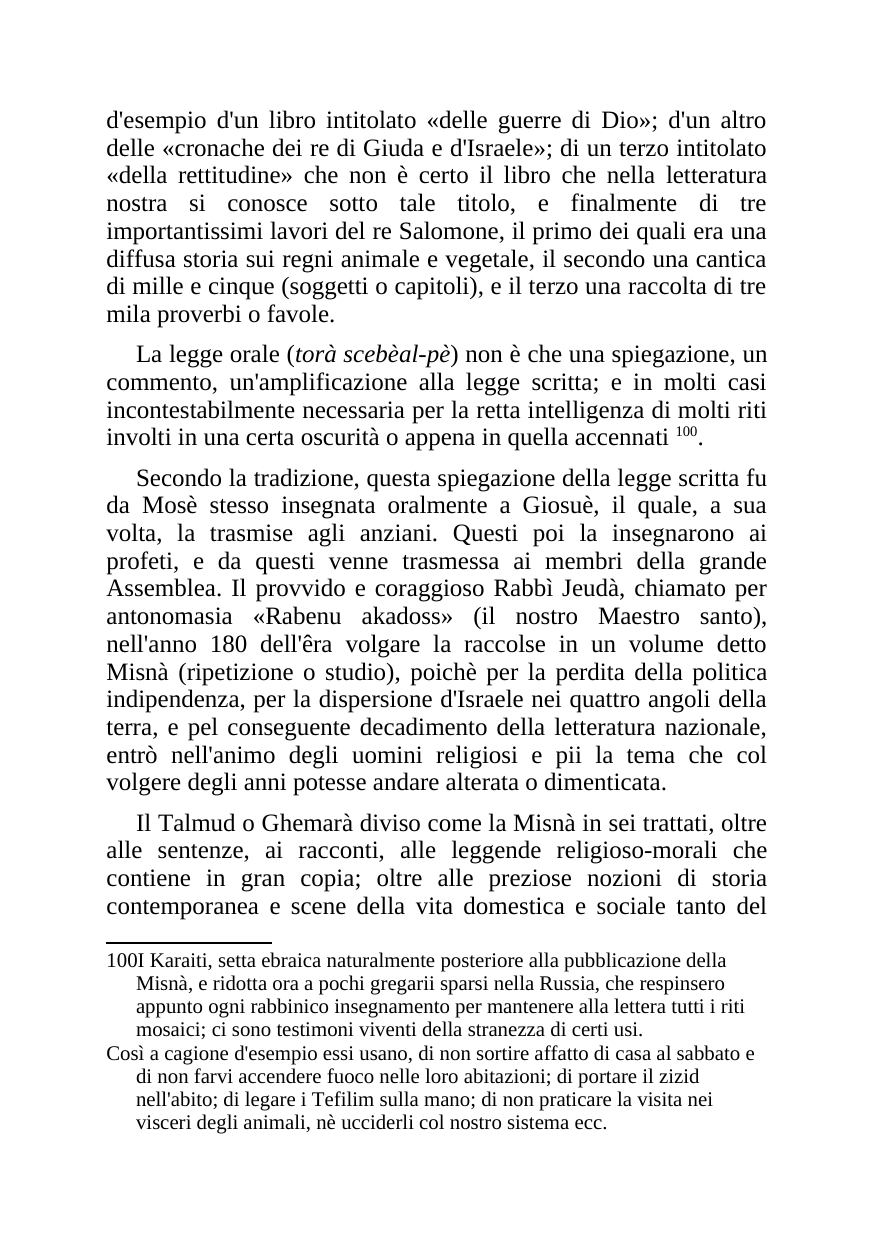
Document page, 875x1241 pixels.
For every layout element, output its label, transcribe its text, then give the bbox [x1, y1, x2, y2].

text Il Talmud o Ghemarà diviso come la Misnà in sei trattati, oltre alle sentenze, ai racconti, alle leggende religioso-morali che contiene in gran copia; oltre alle preziose nozioni di storia contemporanea e scene della vita domestica e sociale tanto del [106, 809, 768, 919]
text d'esempio d'un libro intitolato «delle guerre di Dio»; d'un altro delle «cronache dei re di Giuda e d'Israele»; di un terzo intitolato «della rettitudine» che non è certo il libro che nella letteratura nostra si conosce sotto tale titolo, e finalmente di tre importantissimi lavori del re Salomone, il primo dei quali era una diffusa storia sui regni animale e vegetale, il secondo una cantica di mille e cinque (soggetti o capitoli), e il terzo una raccolta di tre mila proverbi o favole. [106, 106, 768, 328]
text Così a cagione d'esempio essi usano, di non sortire affatto di casa al sabbato e di non farvi accendere fuoco nelle loro abitazioni; di portare il zizid nell'abito; di legare i Tefilim sulla mano; di non praticare la visita nei visceri degli animali, nè ucciderli col nostro sistema ecc. [106, 1041, 768, 1134]
text La legge orale (torà scebèal-pè) non è che una spiegazione, un commento, un'amplificazione alla legge scritta; e in molti casi incontestabilmente necessaria per la retta intelligenza di molti riti involti in una certa oscurità o appena in quella accennati . [106, 340, 768, 451]
text Secondo la tradizione, questa spiegazione della legge scritta fu da Mosè stesso insegnata oralmente a Giosuè, il quale, a sua volta, la trasmise agli anziani. Questi poi la insegnarono ai profeti, e da questi venne trasmessa ai membri della grande Assemblea. Il provvido e coraggioso Rabbì Jeudà, chiamato per antonomasia «Rabenu akadoss» (il nostro Maestro santo), nell'anno 180 dell'êra volgare la raccolse in un volume detto Misnà (ripetizione o studio), poichè per la perdita della politica indipendenza, per la dispersione d'Israele nei quattro angoli della terra, e pel conseguente decadimento della letteratura nazionale, entrò nell'animo degli uomini religiosi e pii la tema che col volgere degli anni potesse andare alterata o dimenticata. [106, 464, 768, 796]
text I Karaiti, setta ebraica naturalmente posteriore alla pubblicazione della Misnà, e ridotta ora a pochi gregarii sparsi nella Russia, che respinsero appunto ogni rabbinico insegnamento per mantenere alla lettera tutti i riti mosaici; ci sono testimoni viventi della stranezza di certi usi. [106, 949, 768, 1041]
